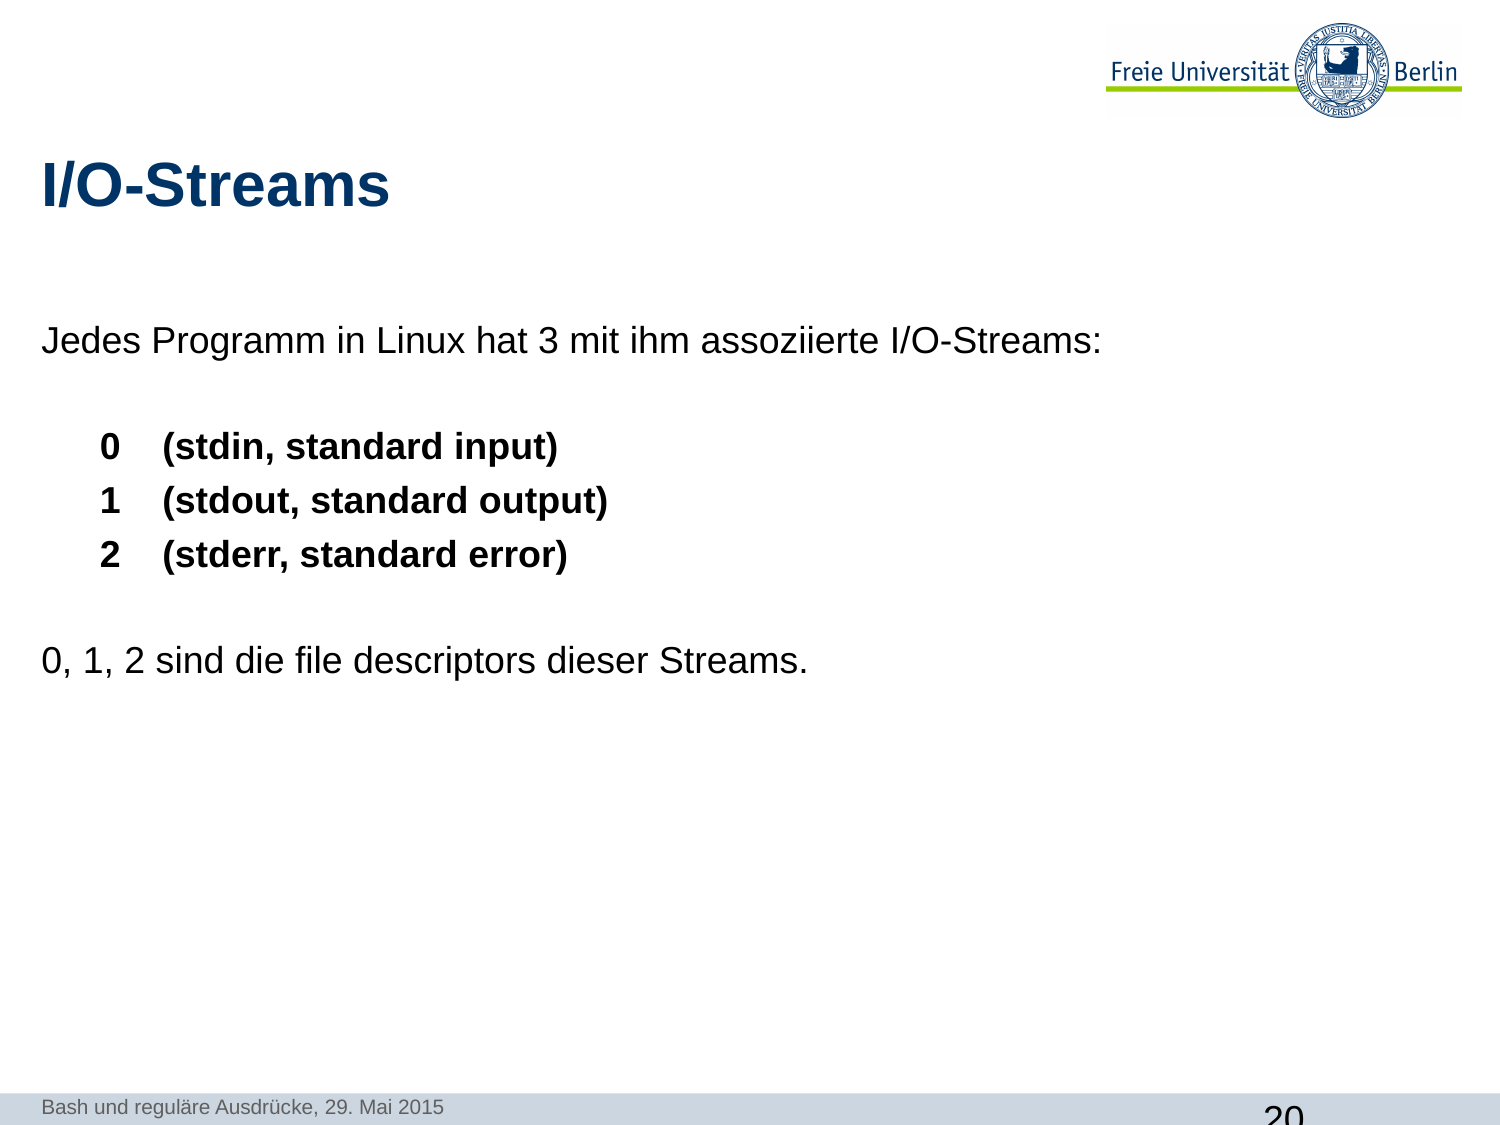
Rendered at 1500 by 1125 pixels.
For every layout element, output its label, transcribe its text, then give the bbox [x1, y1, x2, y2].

title I/O-Streams [41, 149, 1460, 221]
picture [1106, 23, 1462, 118]
list Jedes Programm in Linux hat 3 mit ihm assoziierte I/O-Streams: 0 (stdin, standard input) 1 (stdout, standard output) 2 (stderr, standard error) 0, 1, 2 sind die file descriptors dieser Streams. [41, 265, 1460, 919]
